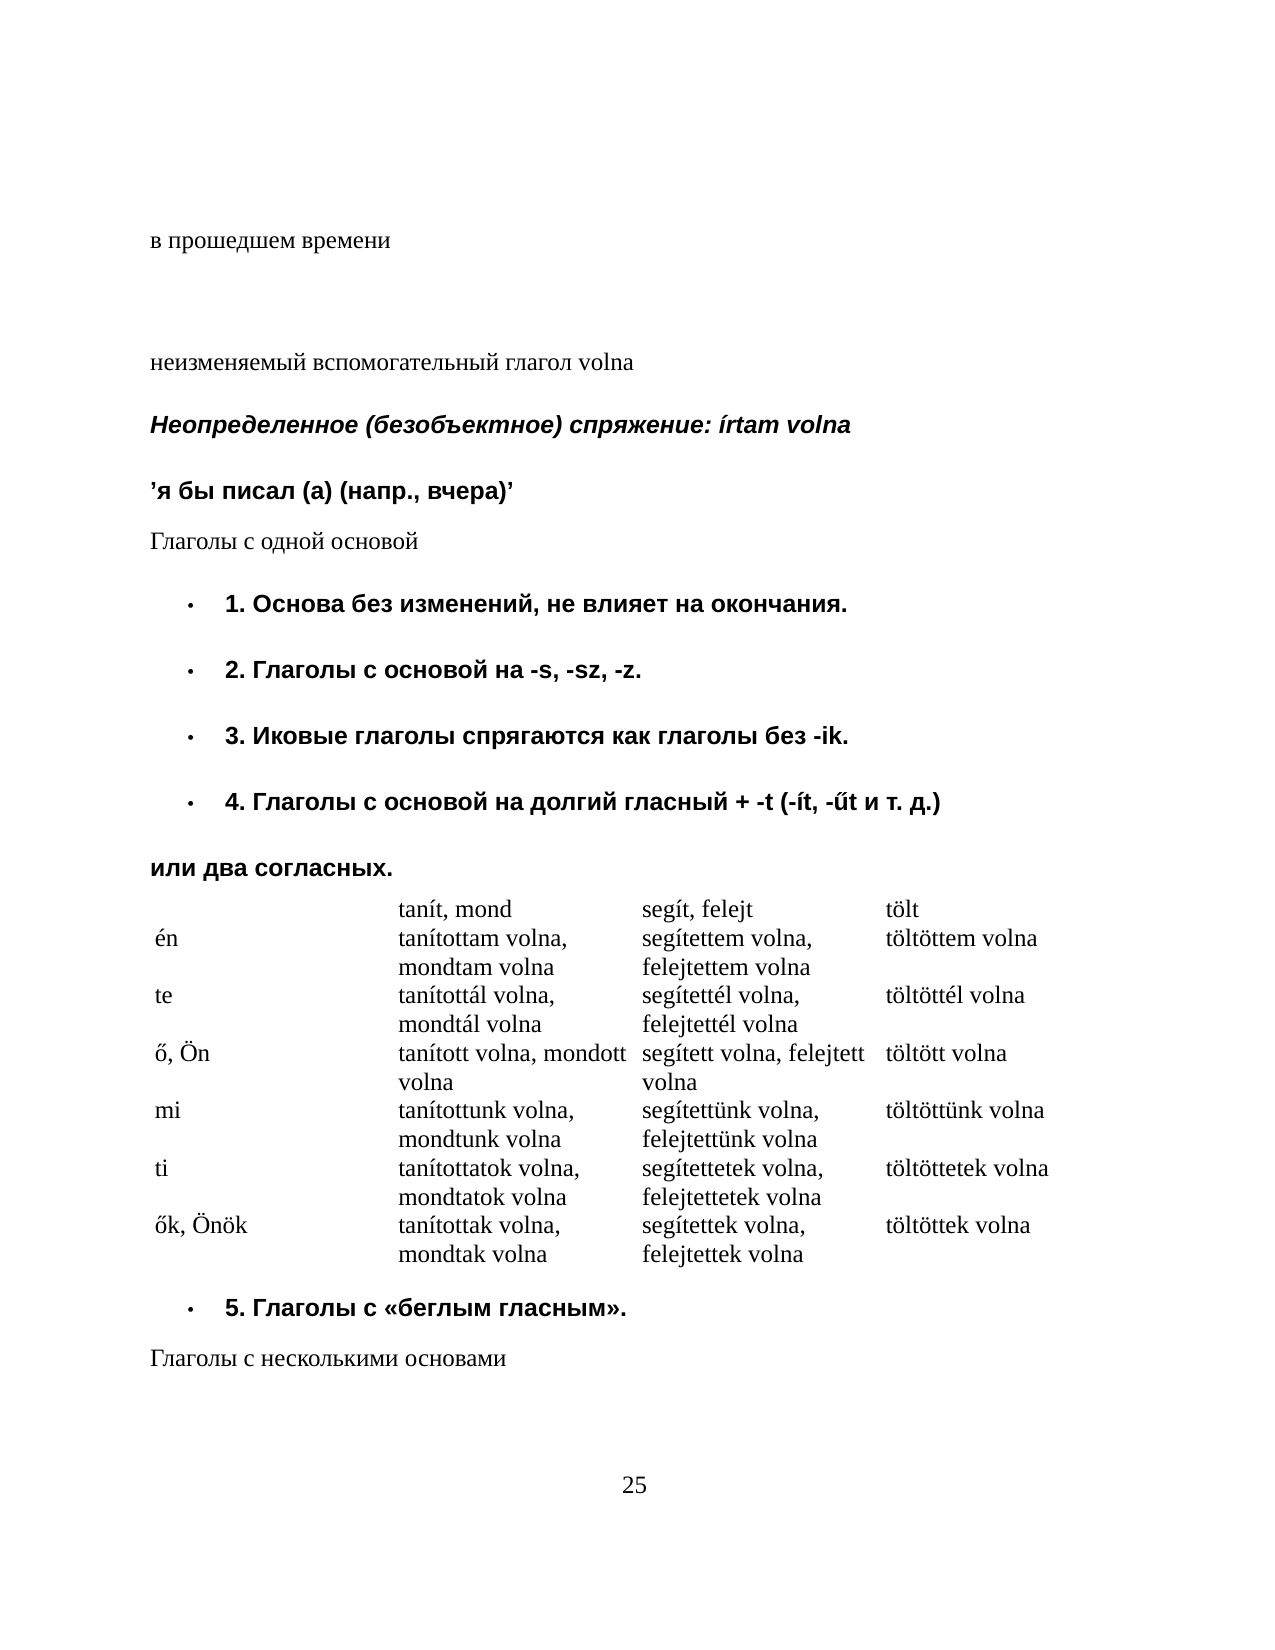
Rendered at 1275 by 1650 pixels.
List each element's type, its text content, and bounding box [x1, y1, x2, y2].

table_header segít, felejt [638, 894, 881, 923]
table_cell segítettünk volna, felejtettünk volna [638, 1095, 881, 1153]
table_cell töltöttünk volna [881, 1095, 1125, 1153]
table_cell tanítottak volna, mondtak volna [394, 1210, 637, 1268]
table_cell ő, Ön [150, 1038, 394, 1095]
table_header tanít, mond [394, 894, 637, 923]
table_header segítettetek volna, felejtettetek volna [638, 1153, 881, 1210]
table_cell segítettél volna, felejtettél volna [638, 980, 881, 1038]
text Глаголы с одной основой [150, 526, 1125, 555]
subtitle 5. Глаголы с «беглым гласным». [187, 1293, 1125, 1321]
table_header [150, 894, 394, 923]
table_cell te [150, 980, 394, 1038]
table_cell segítettek volna, felejtettek volna [638, 1210, 881, 1268]
subtitle 4. Глаголы с основой на долгий гласный + -t (-ít, -űt и т. д.) [187, 787, 1125, 816]
subtitle 1. Основа без изменений, не влияет на окончания. [187, 589, 1125, 617]
table_header tanítottatok volna, mondtatok volna [394, 1153, 637, 1210]
subtitle или два согласных. [150, 853, 1125, 882]
table_header tölt [881, 894, 1125, 923]
subtitle 3. Иковые глаголы спрягаются как глаголы без -ik. [187, 721, 1125, 749]
table_cell én [150, 923, 394, 980]
table_cell tanított volna, mondott volna [394, 1038, 637, 1095]
table_cell ők, Önök [150, 1210, 394, 1268]
table_cell töltött volna [881, 1038, 1125, 1095]
table_cell segítettem volna, felejtettem volna [638, 923, 881, 980]
subtitle 2. Глаголы с основой на -s, -sz, -z. [187, 655, 1125, 683]
subtitle ’я бы писал (а) (напр., вчера)’ [150, 476, 1125, 505]
table_cell tanítottam volna, mondtam volna [394, 923, 637, 980]
table_cell tanítottunk volna, mondtunk volna [394, 1095, 637, 1153]
table_cell tanítottál volna, mondtál volna [394, 980, 637, 1038]
subtitle Неопределенное (безобъектное) спряжение: írtam volna [150, 410, 1125, 439]
table_header töltöttetek volna [881, 1153, 1125, 1210]
table_cell mi [150, 1095, 394, 1153]
text неизменяемый вспомогательный глагол volna [150, 347, 1125, 376]
text Глаголы с несколькими основами [150, 1343, 1125, 1372]
table_cell segített volna, felejtett volna [638, 1038, 881, 1095]
table_cell töltöttek volna [881, 1210, 1125, 1268]
table_header ti [150, 1153, 394, 1210]
text в прошедшем времени [150, 225, 1125, 254]
table_cell töltöttem volna [881, 923, 1125, 980]
table_cell töltöttél volna [881, 980, 1125, 1038]
